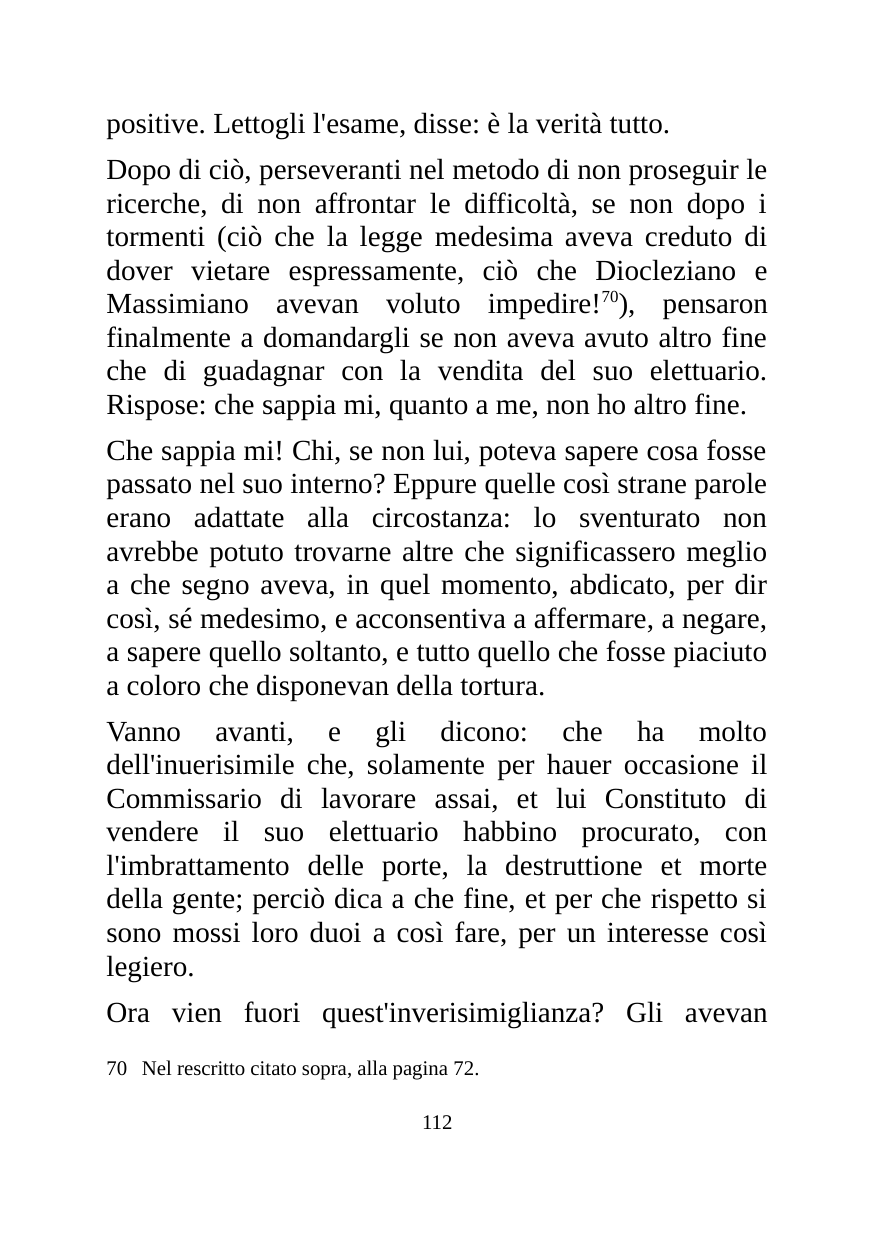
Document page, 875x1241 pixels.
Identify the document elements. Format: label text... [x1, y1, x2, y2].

text Ora vien fuori quest'inverisimiglianza? Gli avevan [106, 995, 768, 1028]
text Che sappia mi! Chi, se non lui, poteva sapere cosa fosse passato nel suo interno? Eppure quelle così strane parole erano adattate alla circostanza: lo sventurato non avrebbe potuto trovarne altre che significassero meglio a che segno aveva, in quel momento, abdicato, per dir così, sé medesimo, e acconsentiva a affermare, a negare, a sapere quello soltanto, e tutto quello che fosse piaciuto a coloro che disponevan della tortura. [106, 433, 768, 701]
text Vanno avanti, e gli dicono: che ha molto dell'inuerisimile che, solamente per hauer occasione il Commissario di lavorare assai, et lui Constituto di vendere il suo elettuario habbino procurato, con l'imbrattamento delle porte, la destruttione et morte della gente; perciò dica a che fine, et per che rispetto si sono mossi loro duoi a così fare, per un interesse così legiero. [106, 714, 768, 982]
text Dopo di ciò, perseveranti nel metodo di non proseguir le ricerche, di non affrontar le difficoltà, se non dopo i tormenti (ciò che la legge medesima aveva creduto di dover vietare espressamente, ciò che Diocleziano e Massimiano avevan voluto impedire!), pensaron finalmente a domandargli se non aveva avuto altro fine che di guadagnar con la vendita del suo elettuario. Rispose: che sappia mi, quanto a me, non ho altro fine. [106, 152, 768, 421]
text positive. Lettogli l'esame, disse: è la verità tutto. [106, 106, 768, 140]
text Nel rescritto citato sopra, alla pagina 72. [106, 1056, 768, 1080]
